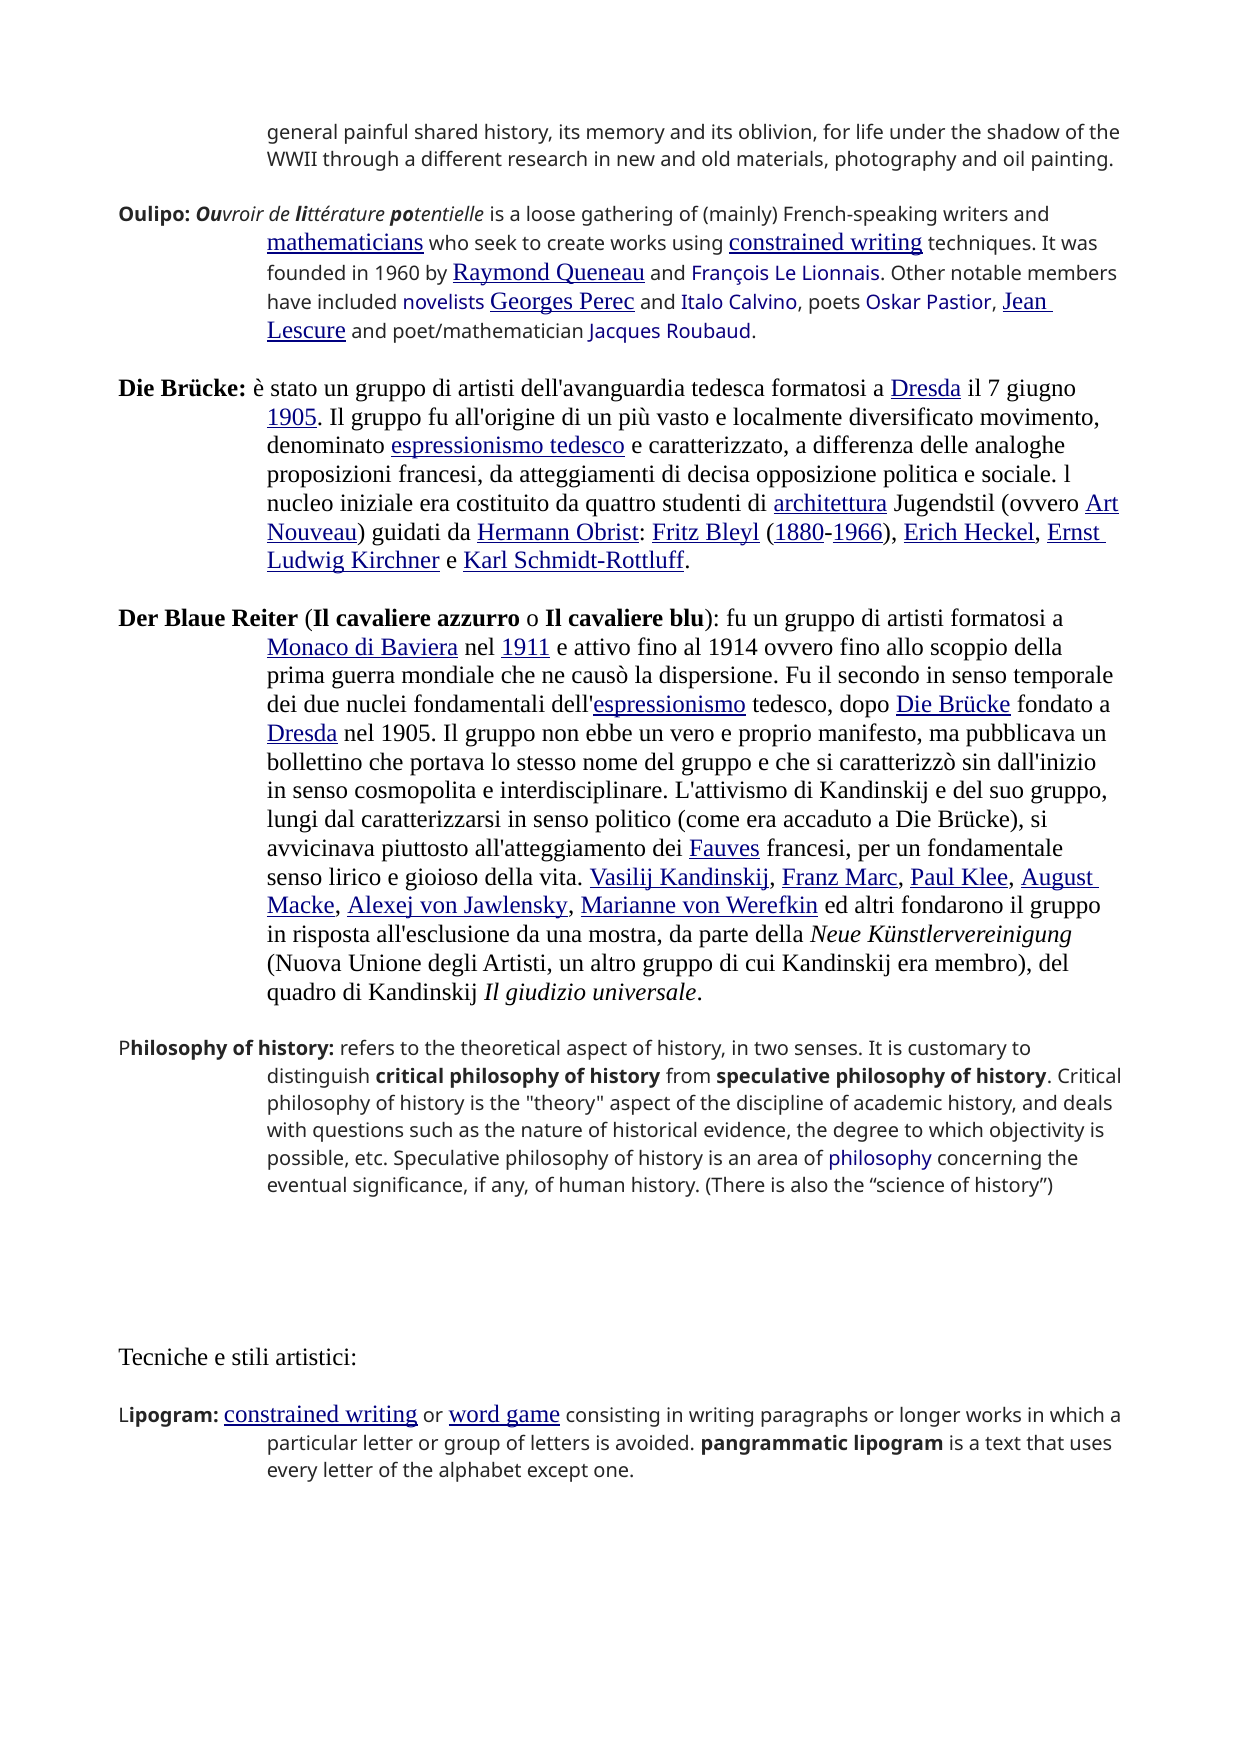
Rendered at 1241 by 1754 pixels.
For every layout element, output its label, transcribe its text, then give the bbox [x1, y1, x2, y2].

text Lipogram: constrained writing or word game consisting in writing paragraphs or longer works in which a particular letter or group of letters is avoided. pangrammatic lipogram is a text that uses every letter of the alphabet except one. [118, 1399, 1122, 1483]
text Der Blaue Reiter (Il cavaliere azzurro o Il cavaliere blu): fu un gruppo di artisti formatosi a Monaco di Baviera nel 1911 e attivo fino al 1914 ovvero fino allo scoppio della prima guerra mondiale che ne causò la dispersione. Fu il secondo in senso temporale dei due nuclei fondamentali dell'espressionismo tedesco, dopo Die Brücke fondato a Dresda nel 1905. Il gruppo non ebbe un vero e proprio manifesto, ma pubblicava un bollettino che portava lo stesso nome del gruppo e che si caratterizzò sin dall'inizio in senso cosmopolita e interdisciplinare. L'attivismo di Kandinskij e del suo gruppo, lungi dal caratterizzarsi in senso politico (come era accaduto a Die Brücke), si avvicinava piuttosto all'atteggiamento dei Fauves francesi, per un fondamentale senso lirico e gioioso della vita. Vasilij Kandinskij, Franz Marc, Paul Klee, August Macke, Alexej von Jawlensky, Marianne von Werefkin ed altri fondarono il gruppo in risposta all'esclusione da una mostra, da parte della Neue Künstlervereinigung (Nuova Unione degli Artisti, un altro gruppo di cui Kandinskij era membro), del quadro di Kandinskij Il giudizio universale. [118, 603, 1122, 1006]
text Tecniche e stili artistici: [118, 1342, 1122, 1371]
text Philosophy of history: refers to the theoretical aspect of history, in two senses. It is customary to distinguish critical philosophy of history from speculative philosophy of history. Critical philosophy of history is the "theory" aspect of the discipline of academic history, and deals with questions such as the nature of historical evidence, the degree to which objectivity is possible, etc. Speculative philosophy of history is an area of philosophy concerning the eventual significance, if any, of human history. (There is also the “science of history”) [118, 1034, 1122, 1198]
text general painful shared history, its memory and its oblivion, for life under the shadow of the WWII through a different research in new and old materials, photography and oil painting. [118, 118, 1122, 173]
text Die Brücke: è stato un gruppo di artisti dell'avanguardia tedesca formatosi a Dresda il 7 giugno 1905. Il gruppo fu all'origine di un più vasto e localmente diversificato movimento, denominato espressionismo tedesco e caratterizzato, a differenza delle analoghe proposizioni francesi, da atteggiamenti di decisa opposizione politica e sociale. l nucleo iniziale era costituito da quattro studenti di architettura Jugendstil (ovvero Art Nouveau) guidati da Hermann Obrist: Fritz Bleyl (1880-1966), Erich Heckel, Ernst Ludwig Kirchner e Karl Schmidt-Rottluff. [118, 373, 1122, 574]
text Oulipo: Ouvroir de littérature potentielle is a loose gathering of (mainly) French-speaking writers and mathematicians who seek to create works using constrained writing techniques. It was founded in 1960 by Raymond Queneau and François Le Lionnais. Other notable members have included novelists Georges Perec and Italo Calvino, poets Oskar Pastior, Jean Lescure and poet/mathematician Jacques Roubaud. [118, 200, 1122, 344]
